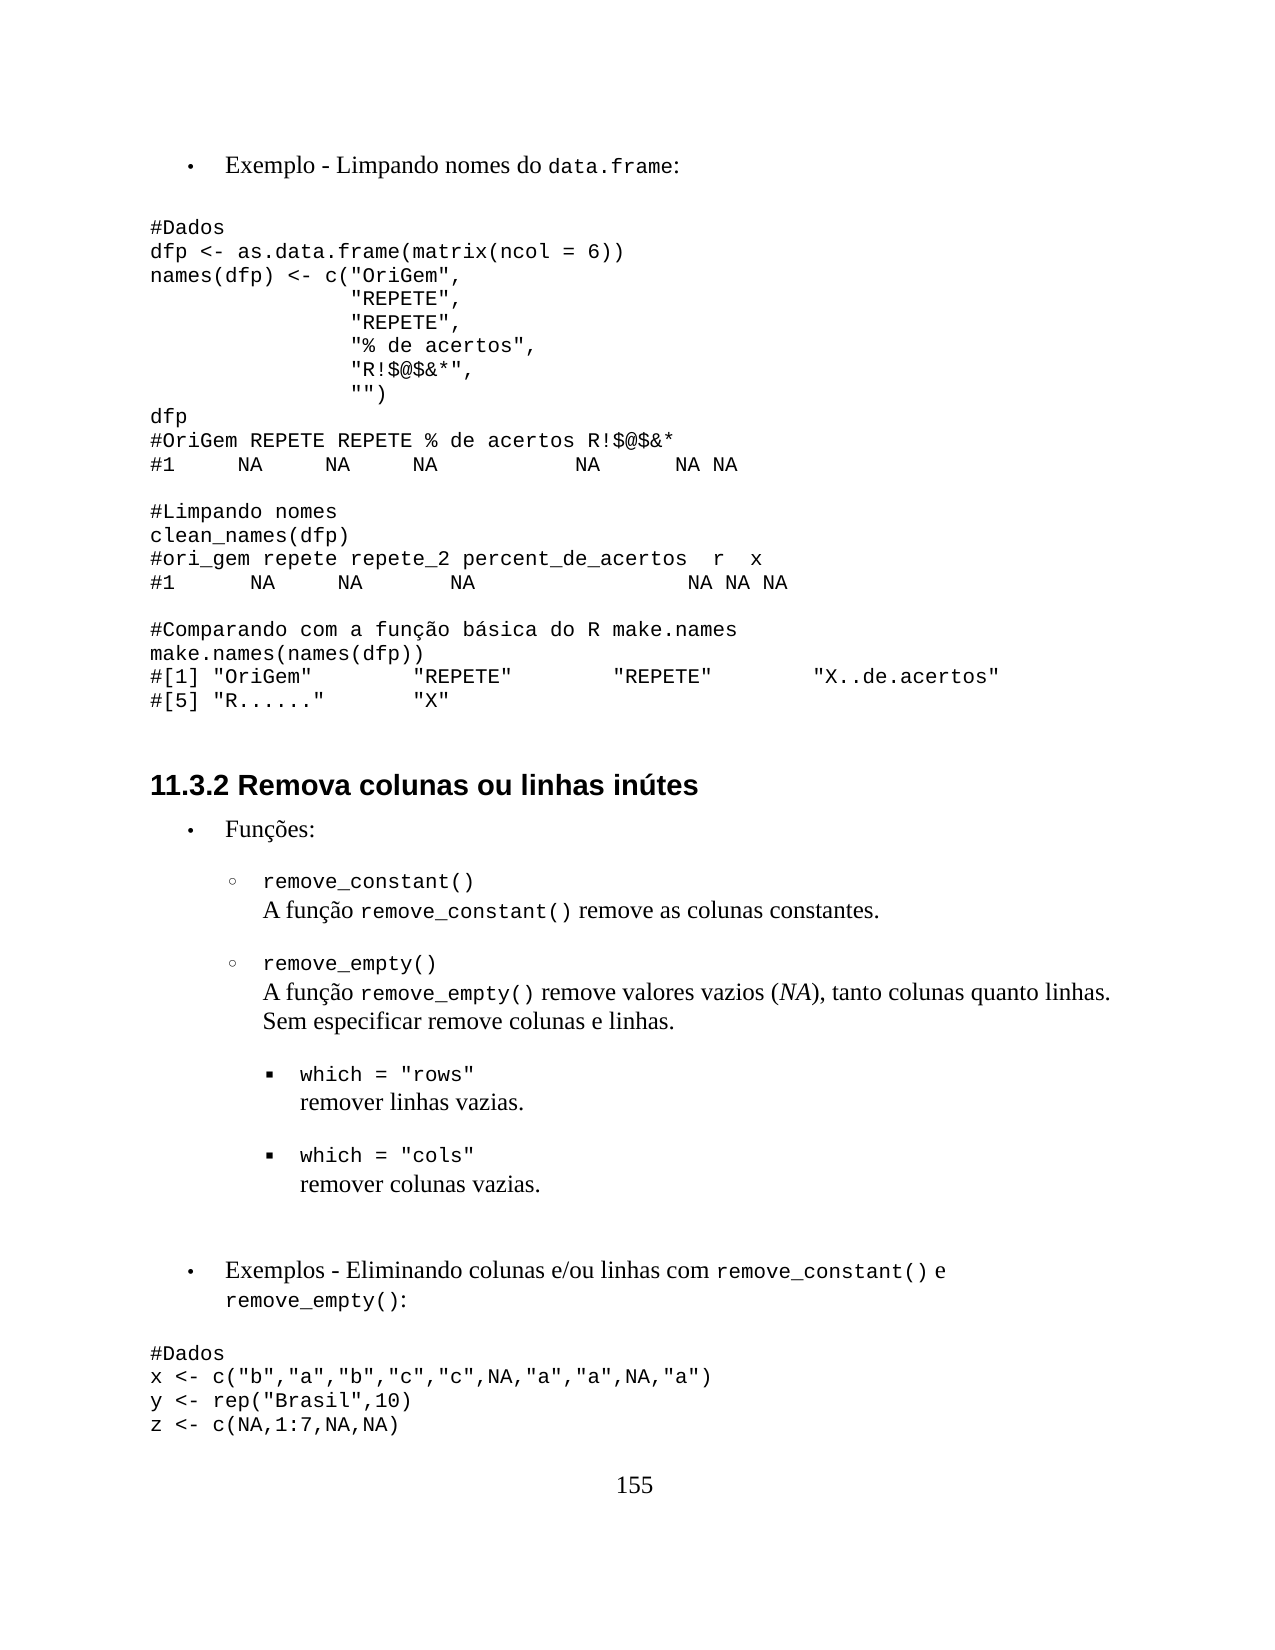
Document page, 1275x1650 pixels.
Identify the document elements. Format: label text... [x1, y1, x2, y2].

text names(dfp) <- c("OriGem", [150, 264, 1125, 288]
text "REPETE", [150, 288, 1125, 312]
text #1 NA NA NA NA NA NA [150, 572, 1125, 596]
list which = "cols" remover colunas vazias. [262, 1145, 1125, 1226]
text #Comparando com a função básica do R make.names [150, 619, 1125, 643]
text #ori_gem repete repete_2 percent_de_acertos r x [150, 548, 1125, 572]
list Exemplo - Limpando nomes do data.frame: [187, 150, 1125, 208]
text #1 NA NA NA NA NA NA [150, 454, 1125, 477]
text #[1] "OriGem" "REPETE" "REPETE" "X..de.acertos" [150, 667, 1125, 690]
list remove_constant() A função remove_constant() remove as colunas constantes. [225, 871, 1125, 953]
text make.names(names(dfp)) [150, 643, 1125, 667]
text dfp <- as.data.frame(matrix(ncol = 6)) [150, 241, 1125, 264]
text "REPETE", [150, 312, 1125, 336]
text y <- rep("Brasil",10) [150, 1390, 1125, 1414]
text "% de acertos", [150, 336, 1125, 359]
list Funções: [187, 814, 1125, 871]
text dfp [150, 406, 1125, 430]
text "") [150, 383, 1125, 406]
text "R!$@$&*", [150, 359, 1125, 383]
text #Limpando nomes [150, 501, 1125, 525]
subtitle 11.3.2 Remova colunas ou linhas inútes [150, 768, 1125, 801]
text clean_names(dfp) [150, 525, 1125, 548]
text #Dados [150, 1343, 1125, 1366]
text x <- c("b","a","b","c","c",NA,"a","a",NA,"a") [150, 1366, 1125, 1390]
list Exemplos - Eliminando colunas e/ou linhas com remove_constant() e remove_empty(): [187, 1255, 1125, 1343]
text #OriGem REPETE REPETE % de acertos R!$@$&* [150, 430, 1125, 454]
list which = "rows" remover linhas vazias. [262, 1064, 1125, 1145]
list remove_empty() A função remove_empty() remove valores vazios (NA), tanto colunas quanto linhas. Sem especificar remove colunas e linhas. [225, 953, 1125, 1064]
text #[5] "R......" "X" [150, 690, 1125, 714]
text #Dados [150, 217, 1125, 241]
text z <- c(NA,1:7,NA,NA) [150, 1414, 1125, 1437]
